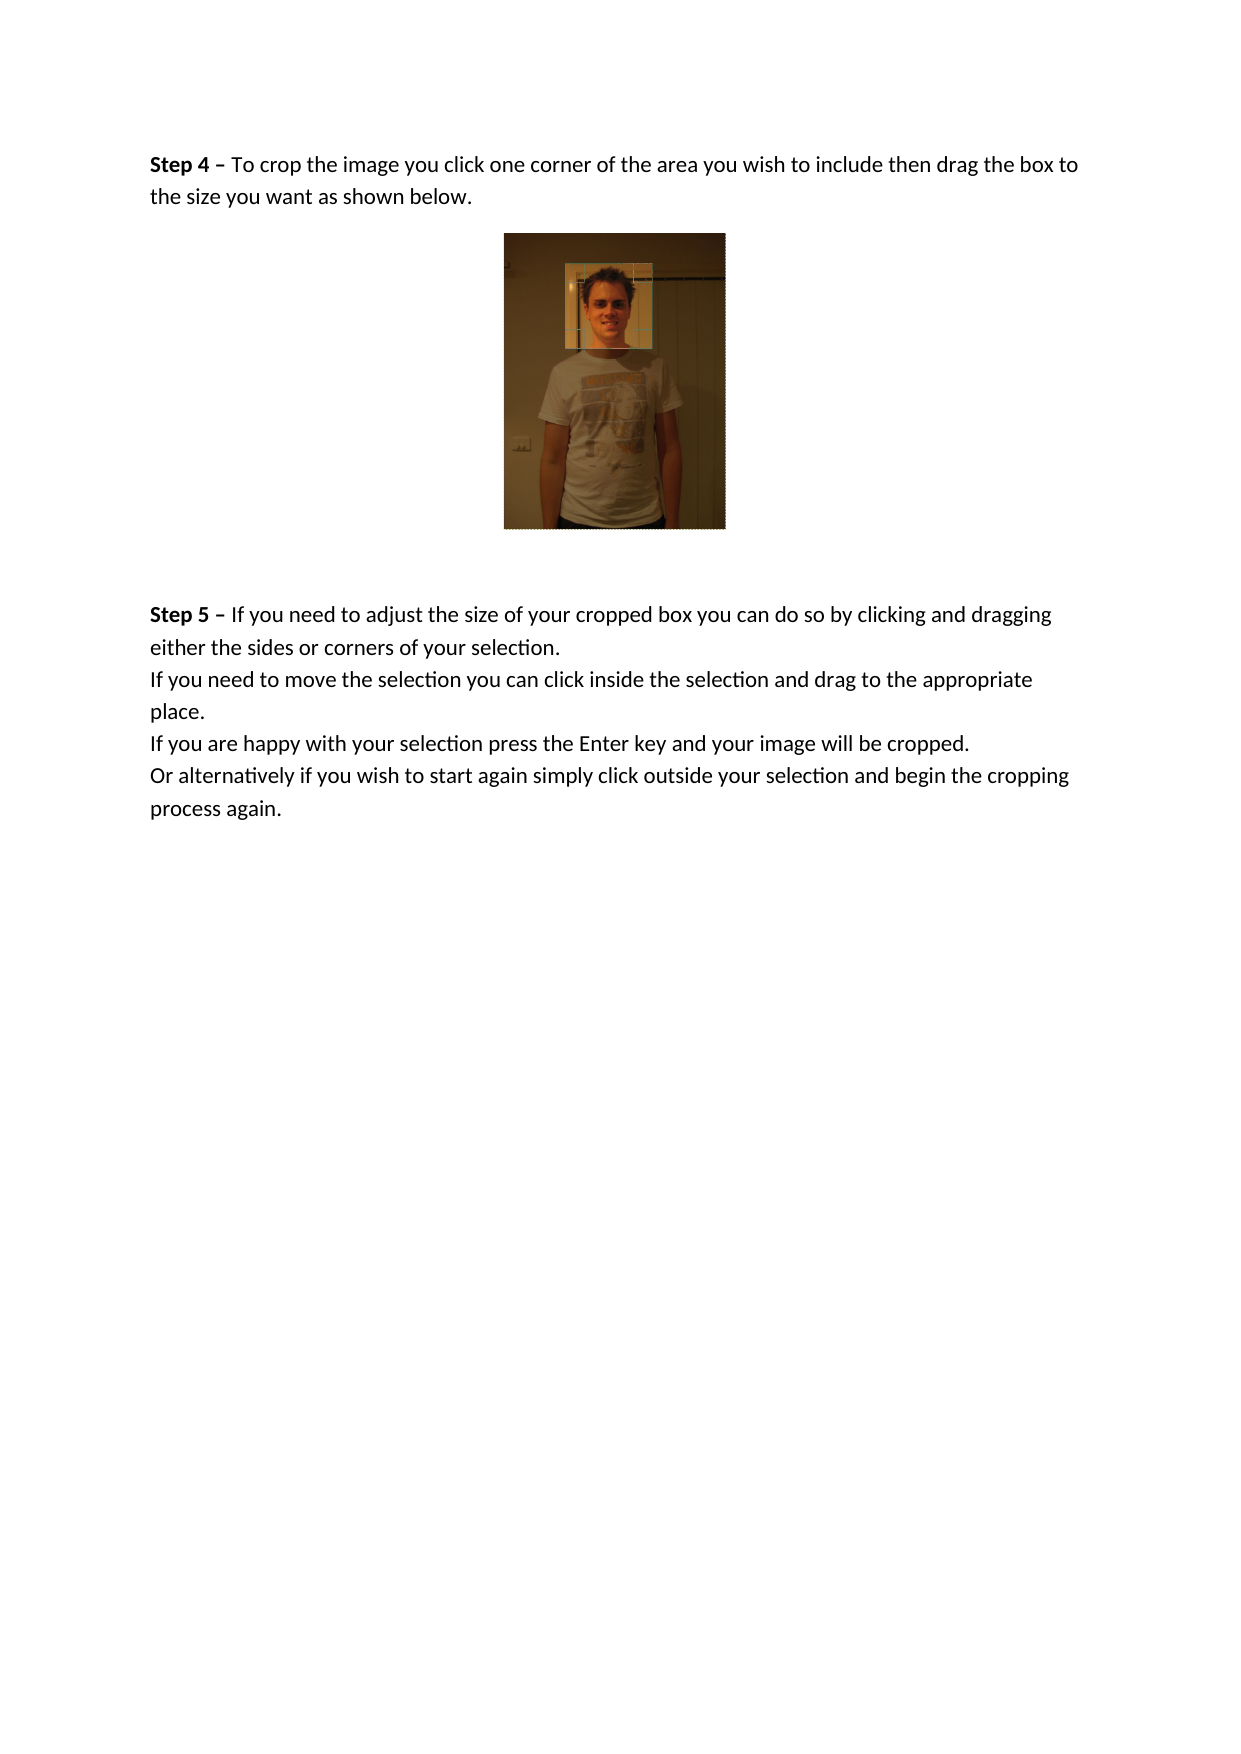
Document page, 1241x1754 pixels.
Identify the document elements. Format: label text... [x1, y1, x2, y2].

text Or alternatively if you wish to start again simply click outside your selection and begin the cropping process again. [150, 762, 1090, 822]
picture [503, 233, 726, 530]
text Step 4 – To crop the image you click one corner of the area you wish to include then drag the box to the size you want as shown below. [150, 150, 1090, 210]
text If you need to move the selection you can click inside the selection and drag to the appropriate place. [150, 665, 1090, 725]
text Step 5 – If you need to adjust the size of your cropped box you can do so by clicking and dragging either the sides or corners of your selection. [150, 601, 1090, 661]
text If you are happy with your selection press the Enter key and your image will be cropped. [150, 729, 1090, 757]
